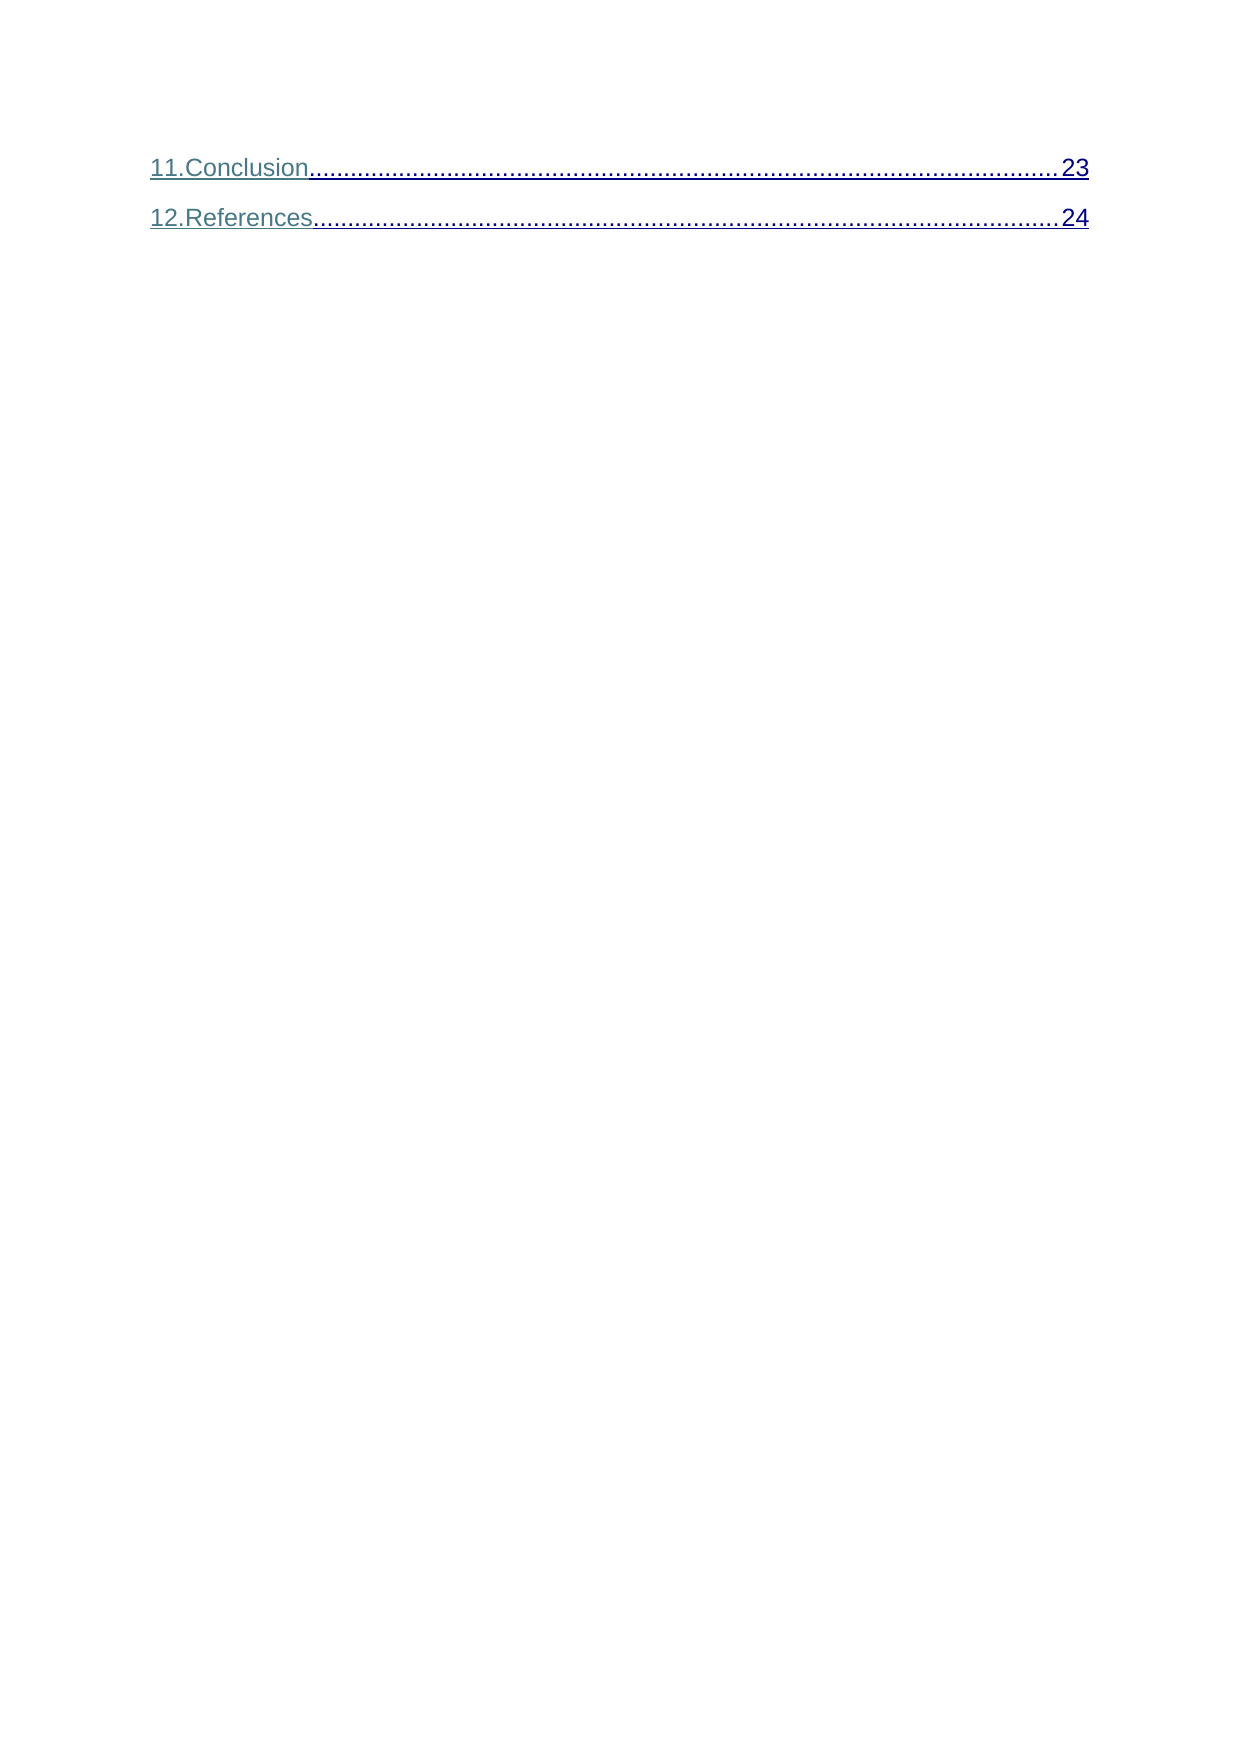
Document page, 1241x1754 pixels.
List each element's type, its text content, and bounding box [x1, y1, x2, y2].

text 12. References 24 [150, 199, 1090, 234]
text 11. Conclusion 23 [150, 150, 1090, 184]
